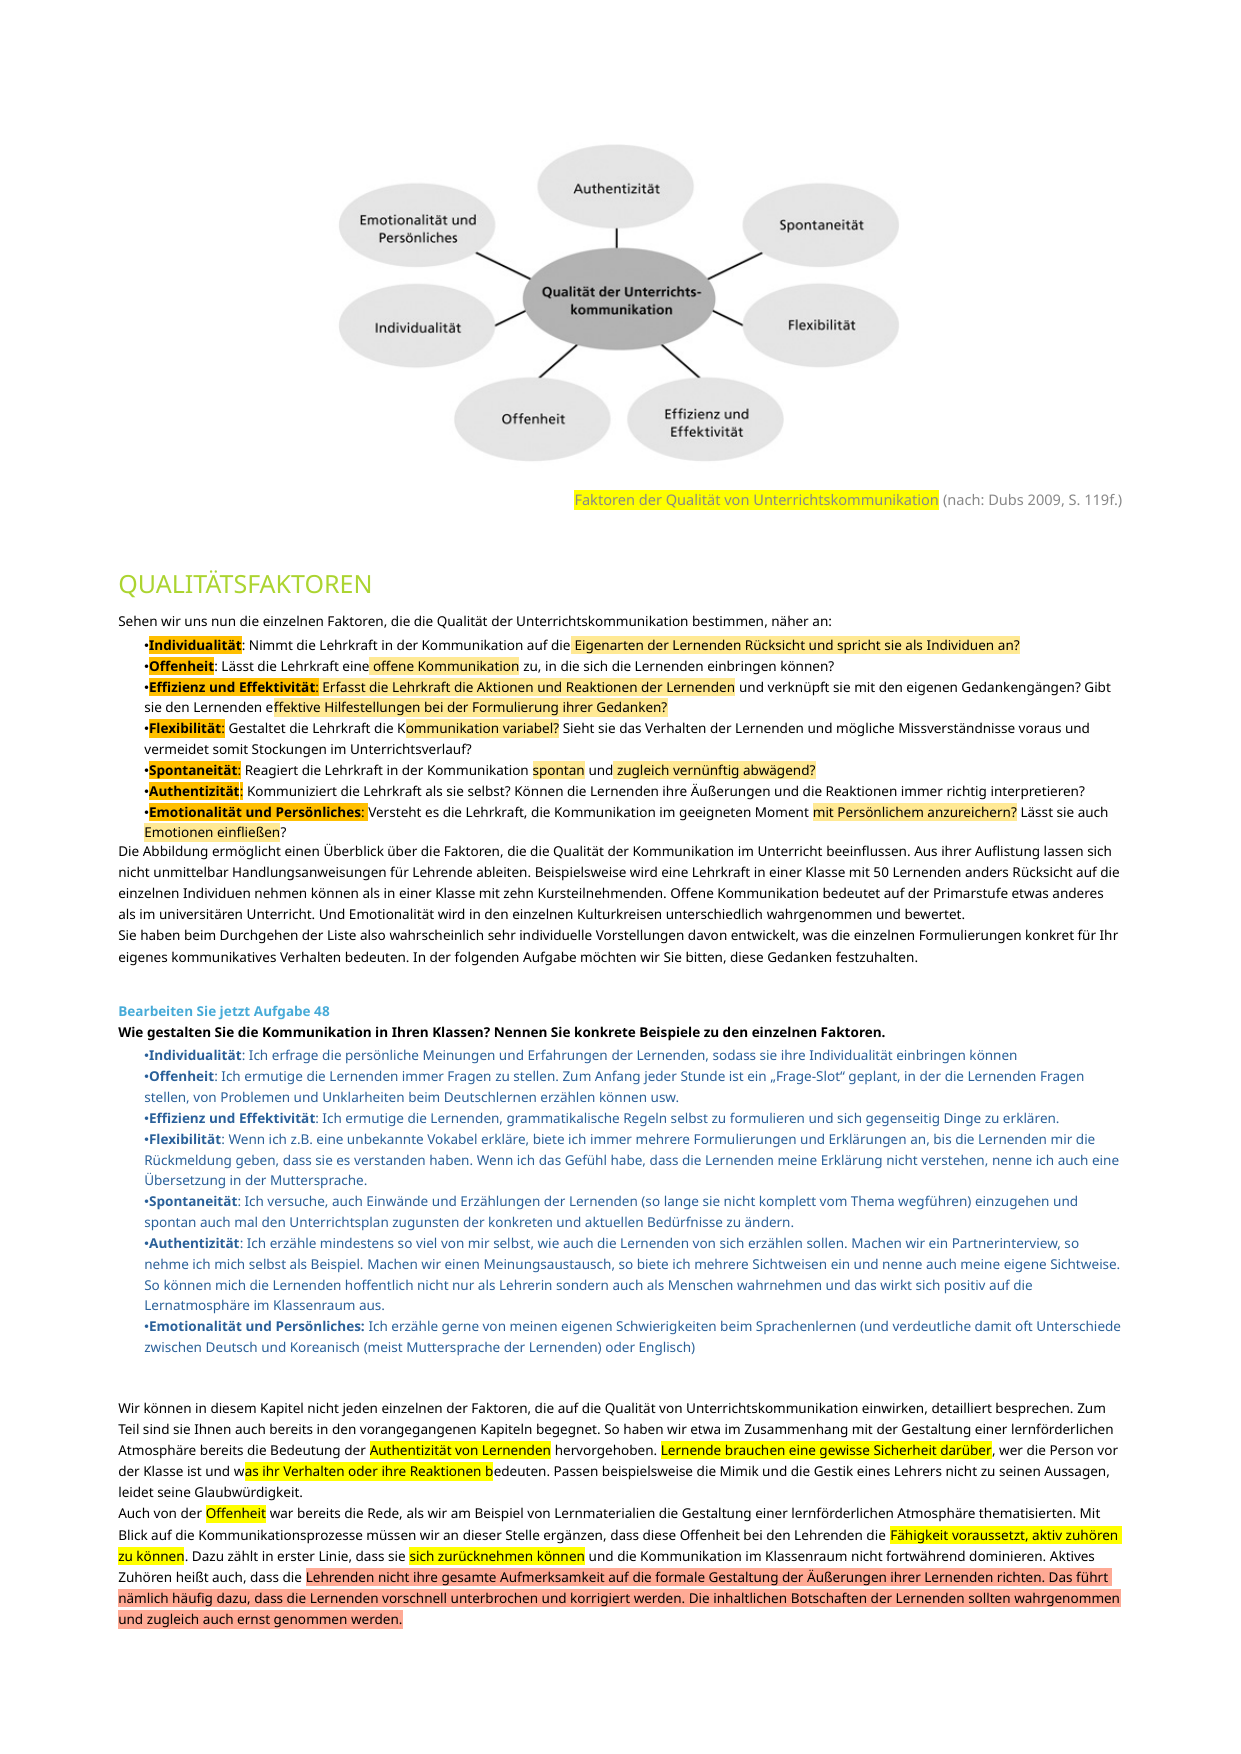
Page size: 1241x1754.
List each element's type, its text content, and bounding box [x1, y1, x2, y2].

list Flexibilität: Wenn ich z.B. eine unbekannte Vokabel erkläre, biete ich immer mehrere Formulierungen und Erklärungen an, bis die Lernenden mir die Rückmeldung geben, dass sie es verstanden haben. Wenn ich das Gefühl habe, dass die Lernenden meine Erklärung nicht verstehen, nenne ich auch eine Übersetzung in der Muttersprache. [118, 1127, 1122, 1190]
text Wie gestalten Sie die Kommunikation in Ihren Klassen? Nennen Sie konkrete Beispiele zu den einzelnen Faktoren. [118, 1023, 1122, 1041]
list Authentizität: Kommuniziert die Lehrkraft als sie selbst? Können die Lernenden ihre Äußerungen und die Reaktionen immer richtig interpretieren? [118, 779, 1122, 800]
picture [292, 118, 949, 486]
list Offenheit: Lässt die Lehrkraft eine offene Kommunikation zu, in die sich die Lernenden einbringen können? [118, 654, 1122, 675]
list Effizienz und Effektivität: Erfasst die Lehrkraft die Aktionen und Reaktionen der Lernenden und verknüpft sie mit den eigenen Gedankengängen? Gibt sie den Lernenden effektive Hilfestellungen bei der Formulierung ihrer Gedanken? [118, 675, 1122, 717]
text Wir können in diesem Kapitel nicht jeden einzelnen der Faktoren, die auf die Qualität von Unterrichtskommunikation einwirken, detailliert besprechen. Zum Teil sind sie Ihnen auch bereits in den vorangegangenen Kapiteln begegnet. So haben wir etwa im Zusammenhang mit der Gestaltung einer lernförderlichen Atmosphäre bereits die Bedeutung der Authentizität von Lernenden hervorgehoben. Lernende brauchen eine gewisse Sicherheit darüber, wer die Person vor der Klasse ist und was ihr Verhalten oder ihre Reaktionen bedeuten. Passen beispielsweise die Mimik und die Gestik eines Lehrers nicht zu seinen Aussagen, leidet seine Glaubwürdigkeit. [118, 1399, 1122, 1502]
list Offenheit: Ich ermutige die Lernenden immer Fragen zu stellen. Zum Anfang jeder Stunde ist ein „Frage-Slot“ geplant, in der die Lernenden Fragen stellen, von Problemen und Unklarheiten beim Deutschlernen erzählen können usw. [118, 1065, 1122, 1106]
list Spontaneität: Ich versuche, auch Einwände und Erzählungen der Lernenden (so lange sie nicht komplett vom Thema wegführen) einzugehen und spontan auch mal den Unterrichtsplan zugunsten der konkreten und aktuellen Bedürfnisse zu ändern. [118, 1190, 1122, 1231]
list Effizienz und Effektivität: Ich ermutige die Lernenden, grammatikalische Regeln selbst zu formulieren und sich gegenseitig Dinge zu erklären. [118, 1106, 1122, 1127]
list Spontaneität: Reagiert die Lehrkraft in der Kommunikation spontan und zugleich vernünftig abwägend? [118, 758, 1122, 779]
text Faktoren der Qualität von Unterrichtskommunikation (nach: Dubs 2009, S. 119f.) [118, 490, 1122, 510]
list Flexibilität: Gestaltet die Lehrkraft die Kommunikation variabel? Sieht sie das Verhalten der Lernenden und mögliche Missverständnisse voraus und vermeidet somit Stockungen im Unterrichtsverlauf? [118, 717, 1122, 758]
text Auch von der Offenheit war bereits die Rede, als wir am Beispiel von Lernmaterialien die Gestaltung einer lernförderlichen Atmosphäre thematisierten. Mit Blick auf die Kommunikationsprozesse müssen wir an dieser Stelle ergänzen, dass diese Offenheit bei den Lehrenden die Fähigkeit voraussetzt, aktiv zuhören zu können. Dazu zählt in erster Linie, dass sie sich zurücknehmen können und die Kommunikation im Klassenraum nicht fortwährend dominieren. Aktives Zuhören heißt auch, dass die Lehrenden nicht ihre gesamte Aufmerksamkeit auf die formale Gestaltung der Äußerungen ihrer Lernenden richten. Das führt nämlich häufig dazu, dass die Lernenden vorschnell unterbrochen und korrigiert werden. Die inhaltlichen Botschaften der Lernenden sollten wahrgenommen und zugleich auch ernst genommen werden. [118, 1504, 1122, 1629]
list Individualität: Nimmt die Lehrkraft in der Kommunikation auf die Eigenarten der Lernenden Rücksicht und spricht sie als Individuen an? [118, 633, 1122, 654]
list Individualität: Ich erfrage die persönliche Meinungen und Erfahrungen der Lernenden, sodass sie ihre Individualität einbringen können [118, 1044, 1122, 1065]
text Die Abbildung ermöglicht einen Überblick über die Faktoren, die die Qualität der Kommunikation im Unterricht beeinflussen. Aus ihrer Auflistung lassen sich nicht unmittelbar Handlungsanweisungen für Lehrende ableiten. Beispielsweise wird eine Lehrkraft in einer Klasse mit 50 Lernenden anders Rücksicht auf die einzelnen Individuen nehmen können als in einer Klasse mit zehn Kursteilnehmenden. Offene Kommunikation bedeutet auf der Primarstufe etwas anderes als im universitären Unterricht. Und Emotionalität wird in den einzelnen Kulturkreisen unterschiedlich wahrgenommen und bewertet. [118, 842, 1122, 924]
list Emotionalität und Persönliches: Ich erzähle gerne von meinen eigenen Schwierigkeiten beim Sprachenlernen (und verdeutliche damit oft Unterschiede zwischen Deutsch und Koreanisch (meist Muttersprache der Lernenden) oder Englisch) [118, 1315, 1122, 1356]
list Authentizität: Ich erzähle mindestens so viel von mir selbst, wie auch die Lernenden von sich erzählen sollen. Machen wir ein Partnerinterview, so nehme ich mich selbst als Beispiel. Machen wir einen Meinungsaustausch, so biete ich mehrere Sichtweisen ein und nenne auch meine eigene Sichtweise. So können mich die Lernenden hoffentlich nicht nur als Lehrerin sondern auch als Menschen wahrnehmen und das wirkt sich positiv auf die Lernatmosphäre im Klassenraum aus. [118, 1231, 1122, 1315]
text Sehen wir uns nun die einzelnen Faktoren, die die Qualität der Unterrichtskommunikation bestimmen, näher an: [118, 612, 1122, 631]
subtitle QUALITÄTSFAKTOREN [118, 567, 1122, 601]
list Emotionalität und Persönliches: Versteht es die Lehrkraft, die Kommunikation im geeigneten Moment mit Persönlichem anzureichern? Lässt sie auch Emotionen einfließen? [118, 800, 1122, 842]
text Sie haben beim Durchgehen der Liste also wahrscheinlich sehr individuelle Vorstellungen davon entwickelt, was die einzelnen Formulierungen konkret für Ihr eigenes kommunikatives Verhalten bedeuten. In der folgenden Aufgabe möchten wir Sie bitten, diese Gedanken festzuhalten. [118, 926, 1122, 966]
text Bearbeiten Sie jetzt Aufgabe 48 [118, 1002, 1122, 1020]
